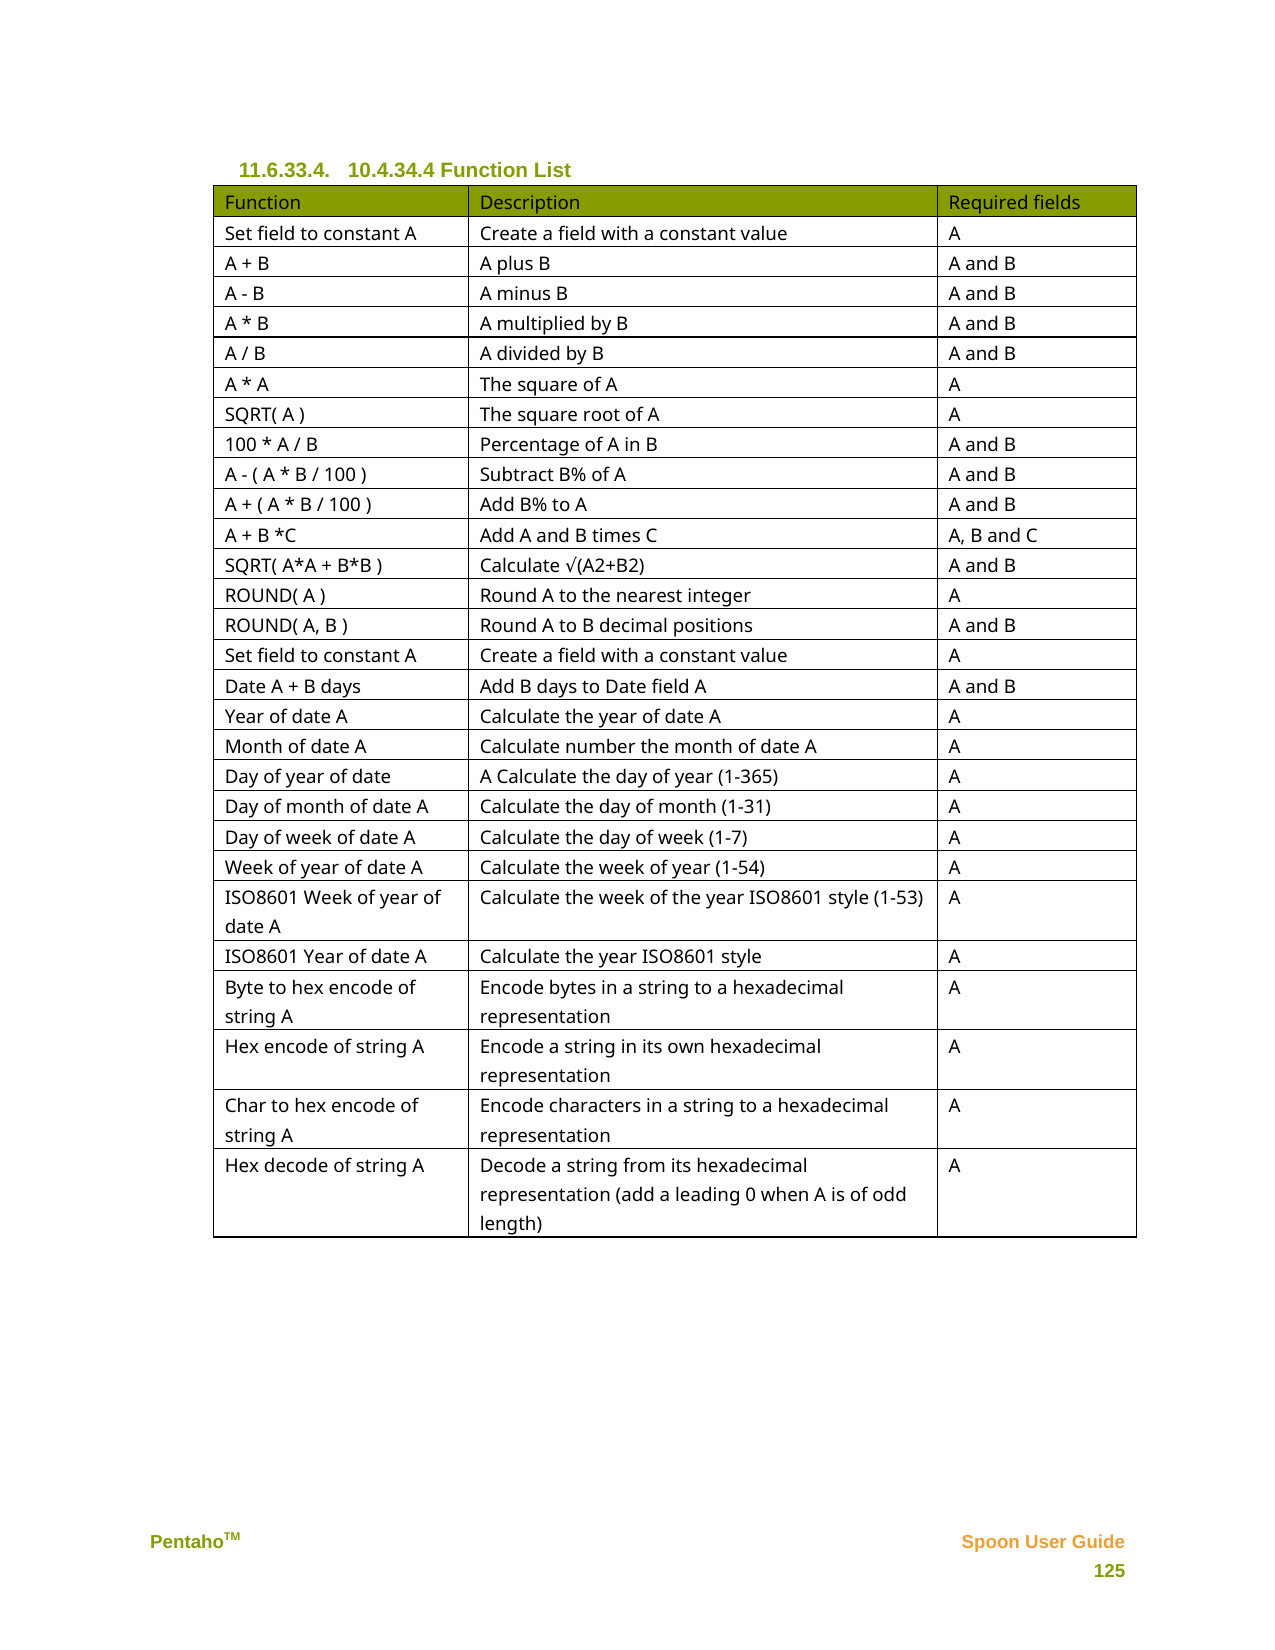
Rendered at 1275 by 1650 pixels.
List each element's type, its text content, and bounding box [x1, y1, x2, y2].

table_cell Add B days to Date field A [469, 670, 937, 699]
table_cell A and B [938, 489, 1136, 518]
table_cell A [938, 398, 1136, 427]
table_cell A [938, 760, 1136, 789]
table_cell Set field to constant A [214, 217, 468, 246]
table_cell A * A [214, 368, 468, 397]
table_cell The square of A [469, 368, 937, 397]
table_cell Round A to B decimal positions [469, 609, 937, 638]
table_cell Add B% to A [469, 489, 937, 518]
table_cell A - ( A * B / 100 ) [214, 458, 468, 487]
table_cell A multiplied by B [469, 307, 937, 336]
table_cell Month of date A [214, 730, 468, 759]
table_cell A and B [938, 549, 1136, 578]
table_cell Set field to constant A [214, 640, 468, 669]
table_cell Encode a string in its own hexadecimal representation [469, 1030, 937, 1088]
table_cell A - B [214, 277, 468, 306]
table_cell Calculate the day of month (1-31) [469, 791, 937, 820]
table_cell ISO8601 Week of year of date A [214, 881, 468, 939]
table_cell A [938, 791, 1136, 820]
table_cell A [938, 700, 1136, 729]
table_cell A [938, 640, 1136, 669]
table_cell A [938, 1149, 1136, 1236]
table_header Function [214, 186, 468, 216]
table_cell Round A to the nearest integer [469, 579, 937, 608]
table_cell Create a field with a constant value [469, 217, 937, 246]
table_cell A Calculate the day of year (1-365) [469, 760, 937, 789]
table_cell Encode bytes in a string to a hexadecimal representation [469, 971, 937, 1029]
table_cell Calculate the day of week (1-7) [469, 821, 937, 850]
table_cell Calculate √(A2+B2) [469, 549, 937, 578]
table_cell Date A + B days [214, 670, 468, 699]
table_cell A and B [938, 307, 1136, 336]
table_cell Calculate number the month of date A [469, 730, 937, 759]
table_cell Day of month of date A [214, 791, 468, 820]
table_cell A [938, 579, 1136, 608]
table_cell A and B [938, 428, 1136, 457]
table_cell A and B [938, 277, 1136, 306]
table_cell Percentage of A in B [469, 428, 937, 457]
table_cell Create a field with a constant value [469, 640, 937, 669]
table_cell A and B [938, 670, 1136, 699]
table_cell A [938, 1030, 1136, 1088]
table_cell A + ( A * B / 100 ) [214, 489, 468, 518]
table_cell A [938, 971, 1136, 1029]
table_cell A and B [938, 609, 1136, 638]
table_cell Byte to hex encode of string A [214, 971, 468, 1029]
table_cell A + B [214, 247, 468, 276]
table_cell A [938, 821, 1136, 850]
table_cell A [938, 217, 1136, 246]
table_cell A [938, 881, 1136, 939]
table_cell Year of date A [214, 700, 468, 729]
table_cell A * B [214, 307, 468, 336]
table_cell 100 * A / B [214, 428, 468, 457]
table_cell A / B [214, 338, 468, 367]
table_cell A [938, 941, 1136, 970]
table_cell Calculate the week of the year ISO8601 style (1-53) [469, 881, 937, 939]
table_cell Hex decode of string A [214, 1149, 468, 1236]
table_header Required fields [938, 186, 1136, 216]
table_cell A and B [938, 338, 1136, 367]
table_cell The square root of A [469, 398, 937, 427]
table_cell Calculate the week of year (1-54) [469, 851, 937, 880]
table_cell Day of year of date [214, 760, 468, 789]
table_cell SQRT( A ) [214, 398, 468, 427]
table_cell A [938, 730, 1136, 759]
table_cell Day of week of date A [214, 821, 468, 850]
table_cell Add A and B times C [469, 519, 937, 548]
table_cell ROUND( A ) [214, 579, 468, 608]
table_cell Calculate the year ISO8601 style [469, 941, 937, 970]
table_cell A and B [938, 247, 1136, 276]
table_cell ROUND( A, B ) [214, 609, 468, 638]
table_cell Week of year of date A [214, 851, 468, 880]
table_cell A [938, 1090, 1136, 1148]
table_cell A [938, 851, 1136, 880]
table_cell A [938, 368, 1136, 397]
table_cell A plus B [469, 247, 937, 276]
table_cell Encode characters in a string to a hexadecimal representation [469, 1090, 937, 1148]
table_cell Decode a string from its hexadecimal representation (add a leading 0 when A is of odd length) [469, 1149, 937, 1236]
table_cell A and B [938, 458, 1136, 487]
table_cell A, B and C [938, 519, 1136, 548]
table_cell Calculate the year of date A [469, 700, 937, 729]
table_header Description [469, 186, 937, 216]
table_cell ISO8601 Year of date A [214, 941, 468, 970]
table_cell Subtract B% of A [469, 458, 937, 487]
table_cell A divided by B [469, 338, 937, 367]
table_cell Char to hex encode of string A [214, 1090, 468, 1148]
table_cell Hex encode of string A [214, 1030, 468, 1088]
subtitle 10.4.34.4 Function List [239, 150, 1125, 185]
table_cell SQRT( A*A + B*B ) [214, 549, 468, 578]
table_cell A + B *C [214, 519, 468, 548]
table_cell A minus B [469, 277, 937, 306]
